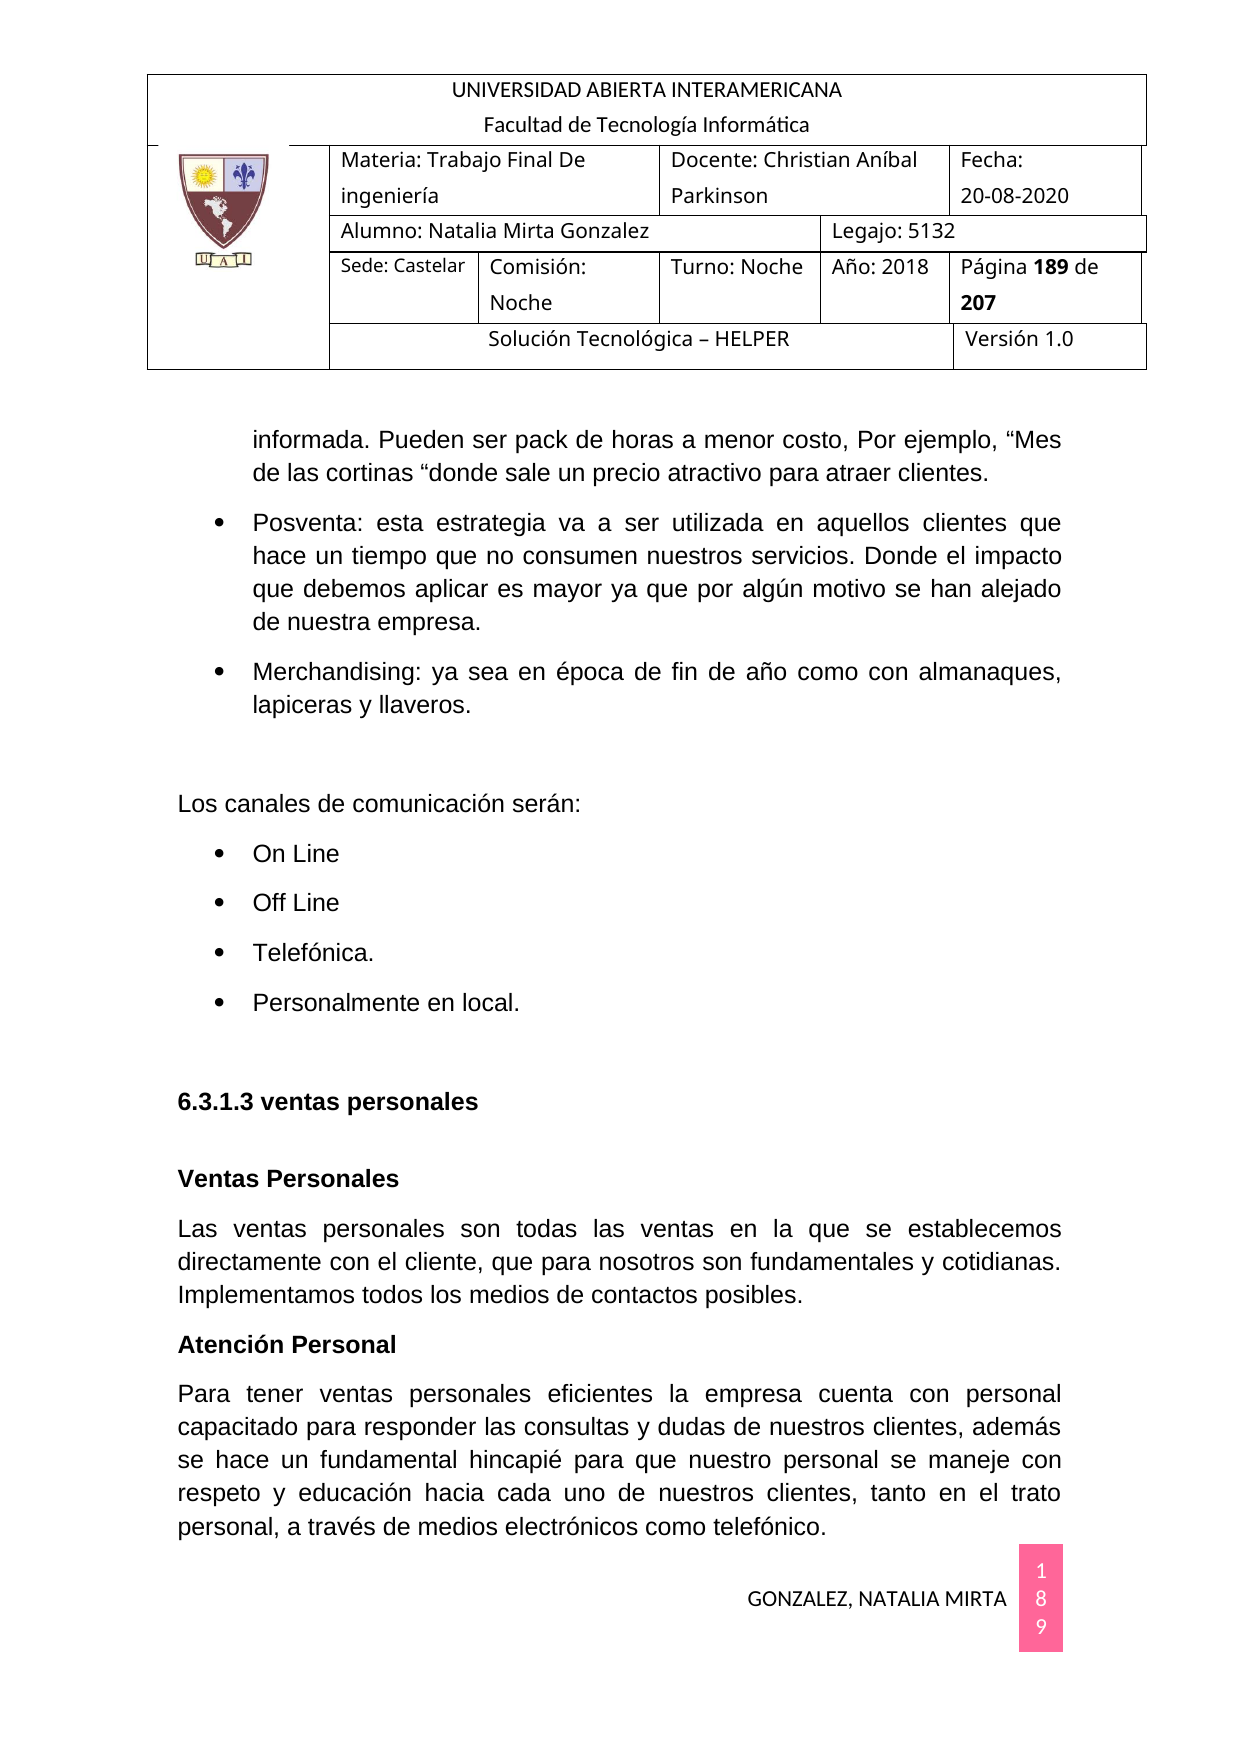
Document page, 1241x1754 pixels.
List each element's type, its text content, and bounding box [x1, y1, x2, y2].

list Personalmente en local. [215, 988, 1063, 1017]
text Ventas Personales [177, 1164, 1063, 1193]
text Para tener ventas personales eficientes la empresa cuenta con personal capacitado para responder las consultas y dudas de nuestros clientes, además se hace un fundamental hincapié para que nuestro personal se maneje con respeto y educación hacia cada uno de nuestros clientes, tanto en el trato personal, a través de medios electrónicos como telefónico. [177, 1379, 1063, 1540]
list informada. Pueden ser pack de horas a menor costo, Por ejemplo, “Mes de las cortinas “donde sale un precio atractivo para atraer clientes. [215, 425, 1063, 487]
text Atención Personal [177, 1330, 1063, 1358]
subtitle 6.3.1.3 ventas personales [177, 1087, 1063, 1115]
text Las ventas personales son todas las ventas en la que se establecemos directamente con el cliente, que para nosotros son fundamentales y cotidianas. Implementamos todos los medios de contactos posibles. [177, 1214, 1063, 1309]
list Telefónica. [215, 938, 1063, 967]
list Off Line [215, 888, 1063, 917]
list Merchandising: ya sea en época de fin de año como con almanaques, lapiceras y llaveros. [215, 656, 1063, 718]
text Los canales de comunicación serán: [177, 789, 1063, 818]
list Posventa: esta estrategia va a ser utilizada en aquellos clientes que hace un tiempo que no consumen nuestros servicios. Donde el impacto que debemos aplicar es mayor ya que por algún motivo se han alejado de nuestra empresa. [215, 508, 1063, 636]
list On Line [215, 839, 1063, 867]
